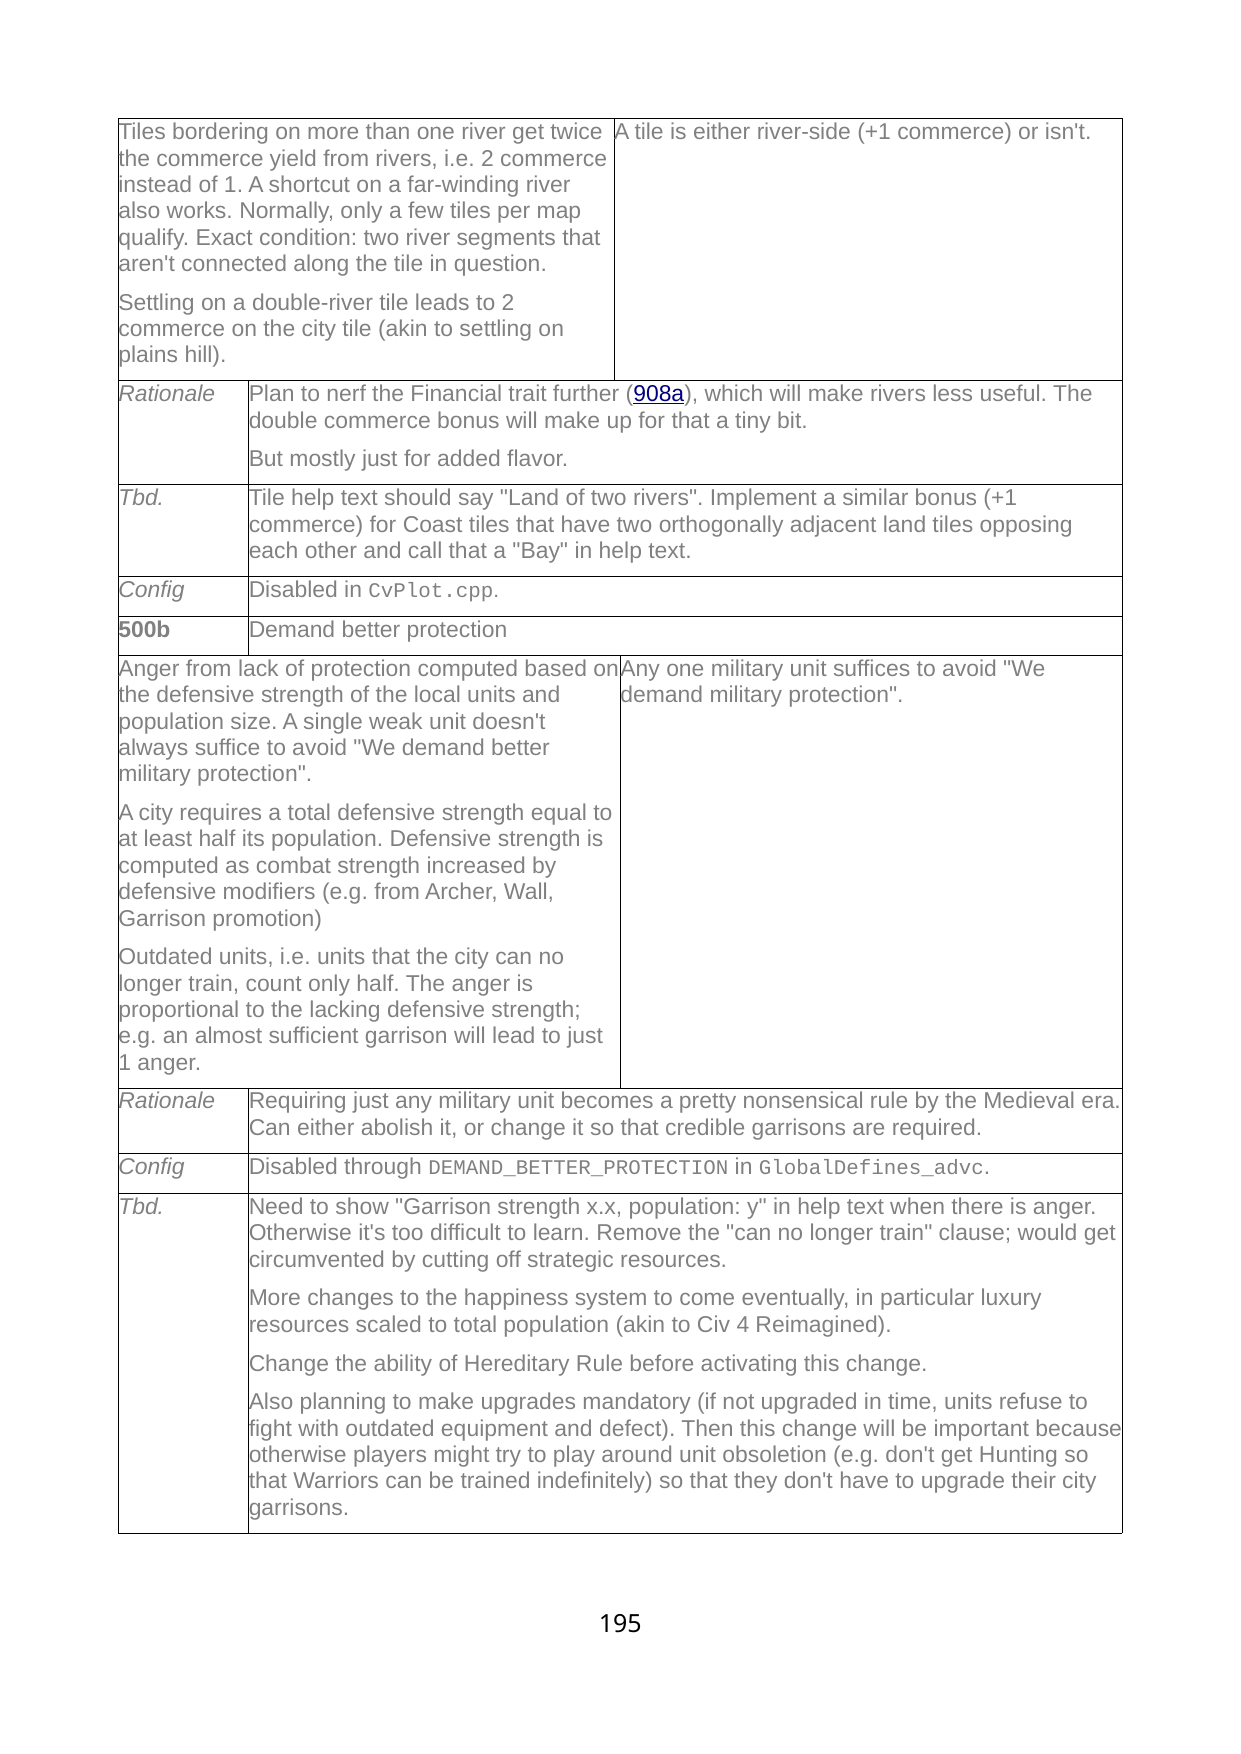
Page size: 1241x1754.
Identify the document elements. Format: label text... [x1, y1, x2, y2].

table_cell Rationale [119, 1089, 248, 1153]
table_cell Tbd. [119, 485, 248, 576]
table_cell Need to show "Garrison strength x.x, population: y" in help text when there is anger. Otherwise it's too difficult to learn. Remove the "can no longer train" clause; would get circumvented by cutting off strategic resources. More changes to the happiness system to come eventually, in particular luxury resources scaled to total population (akin to Civ 4 Reimagined). Change the ability of Hereditary Rule before activating this change. Also planning to make upgrades mandatory (if not upgraded in time, units refuse to fight with outdated equipment and defect). Then this change will be important because otherwise players might try to play around unit obsoletion (e.g. don't get Hunting so that Warriors can be trained indefinitely) so that they don't have to upgrade their city garrisons. [249, 1194, 1122, 1532]
table_cell Any one military unit suffices to avoid "We demand military protection". [621, 656, 1122, 1087]
table_cell Requiring just any military unit becomes a pretty nonsensical rule by the Medieval era. Can either abolish it, or change it so that credible garrisons are required. [249, 1089, 1122, 1153]
table_cell Config [119, 577, 248, 616]
table_cell 500b [119, 617, 248, 655]
table_cell Disabled in CvPlot.cpp. [249, 577, 1122, 616]
table_cell Demand better protection [249, 617, 1122, 655]
table_cell Config [119, 1154, 248, 1193]
table_cell Tiles bordering on more than one river get twice the commerce yield from rivers, i.e. 2 commerce instead of 1. A shortcut on a far-winding river also works. Normally, only a few tiles per map qualify. Exact condition: two river segments that aren't connected along the tile in question. Settling on a double-river tile leads to 2 commerce on the city tile (akin to settling on plains hill). [119, 119, 614, 380]
table_cell Anger from lack of protection computed based on the defensive strength of the local units and population size. A single weak unit doesn't always suffice to avoid "We demand better military protection". A city requires a total defensive strength equal to at least half its population. Defensive strength is computed as combat strength increased by defensive modifiers (e.g. from Archer, Wall, Garrison promotion) Outdated units, i.e. units that the city can no longer train, count only half. The anger is proportional to the lacking defensive strength; e.g. an almost sufficient garrison will lead to just 1 anger. [119, 656, 620, 1087]
table_cell Rationale [119, 381, 248, 484]
table_cell Disabled through DEMAND_BETTER_PROTECTION in GlobalDefines_advc. [249, 1154, 1122, 1193]
table_cell Tbd. [119, 1194, 248, 1532]
table_cell A tile is either river-side (+1 commerce) or isn't. [615, 119, 1122, 380]
table_cell Plan to nerf the Financial trait further (908a), which will make rivers less useful. The double commerce bonus will make up for that a tiny bit. But mostly just for added flavor. [249, 381, 1122, 484]
table_cell Tile help text should say "Land of two rivers". Implement a similar bonus (+1 commerce) for Coast tiles that have two orthogonally adjacent land tiles opposing each other and call that a "Bay" in help text. [249, 485, 1122, 576]
